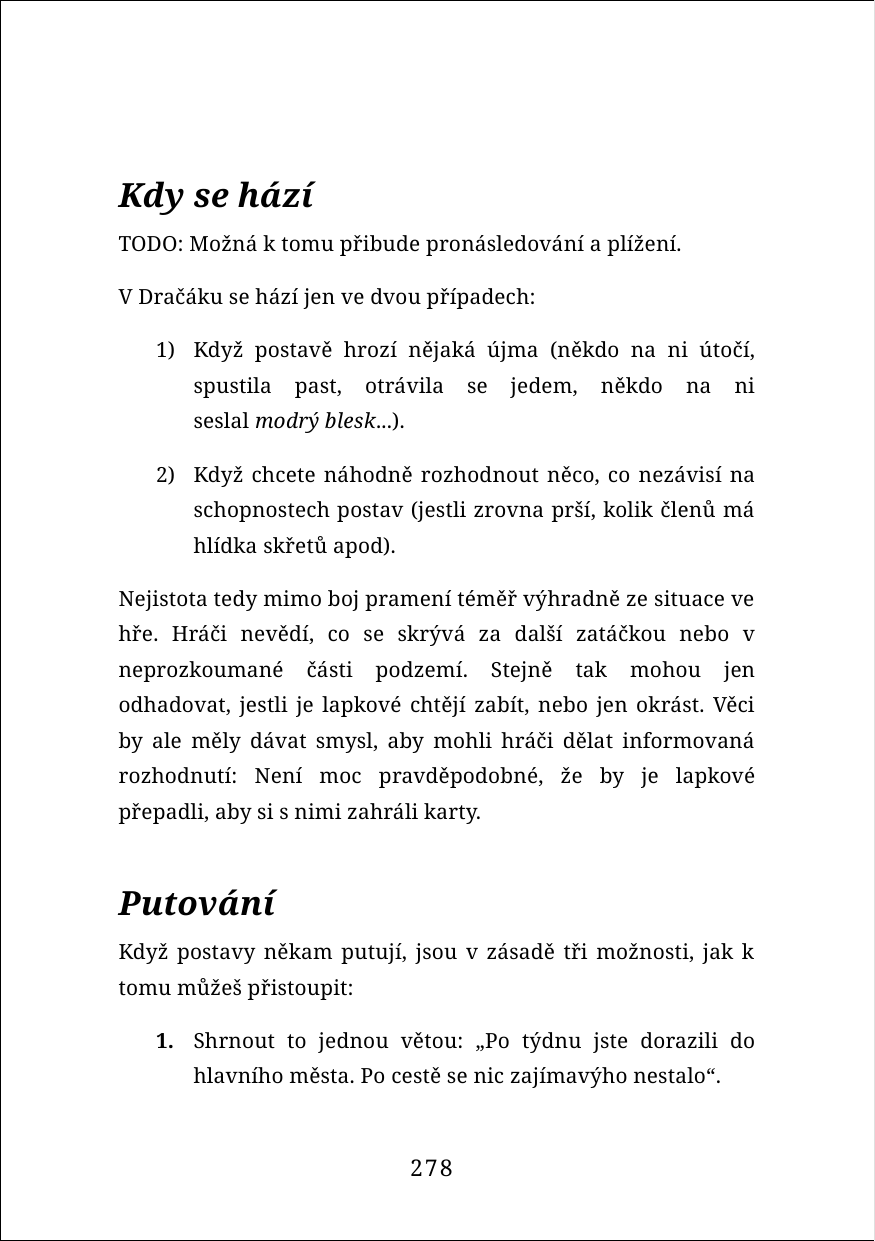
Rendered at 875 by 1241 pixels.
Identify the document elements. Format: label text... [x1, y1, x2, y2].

list Když chcete náhodně rozhodnout něco, co nezávisí na schopnostech postav (jestli zrovna prší, kolik členů má hlídka skřetů apod). [156, 460, 756, 559]
text Nejistota tedy mimo boj pramení téměř výhradně ze situace ve hře. Hráči nevědí, co se skrývá za další zatáčkou nebo v neprozkoumané části podzemí. Stejně tak mohou jen odhadovat, jestli je lapkové chtějí zabít, nebo jen okrást. Věci by ale měly dávat smysl, aby mohli hráči dělat informovaná rozhodnutí: Není moc pravděpodobné, že by je lapkové přepadli, aby si s nimi zahráli karty. [118, 584, 756, 826]
text TODO: Možná k tomu přibude pronásledování a plížení. [118, 229, 756, 257]
list Shrnout to jednou větou: „Po týdnu jste dorazili do hlavního města. Po cestě se nic zajímavýho nestalo“. [156, 1026, 756, 1090]
subtitle Kdy se hází [118, 172, 756, 217]
subtitle Putování [118, 880, 756, 925]
list Když postavě hrozí nějaká újma (někdo na ni útočí, spustila past, otrávila se jedem, někdo na ni seslal modrý blesk...). [156, 335, 756, 435]
text V Dračáku se hází jen ve dvou případech: [118, 282, 756, 311]
text Když postavy někam putují, jsou v zásadě tři možnosti, jak k tomu můžeš přistoupit: [118, 937, 756, 1001]
